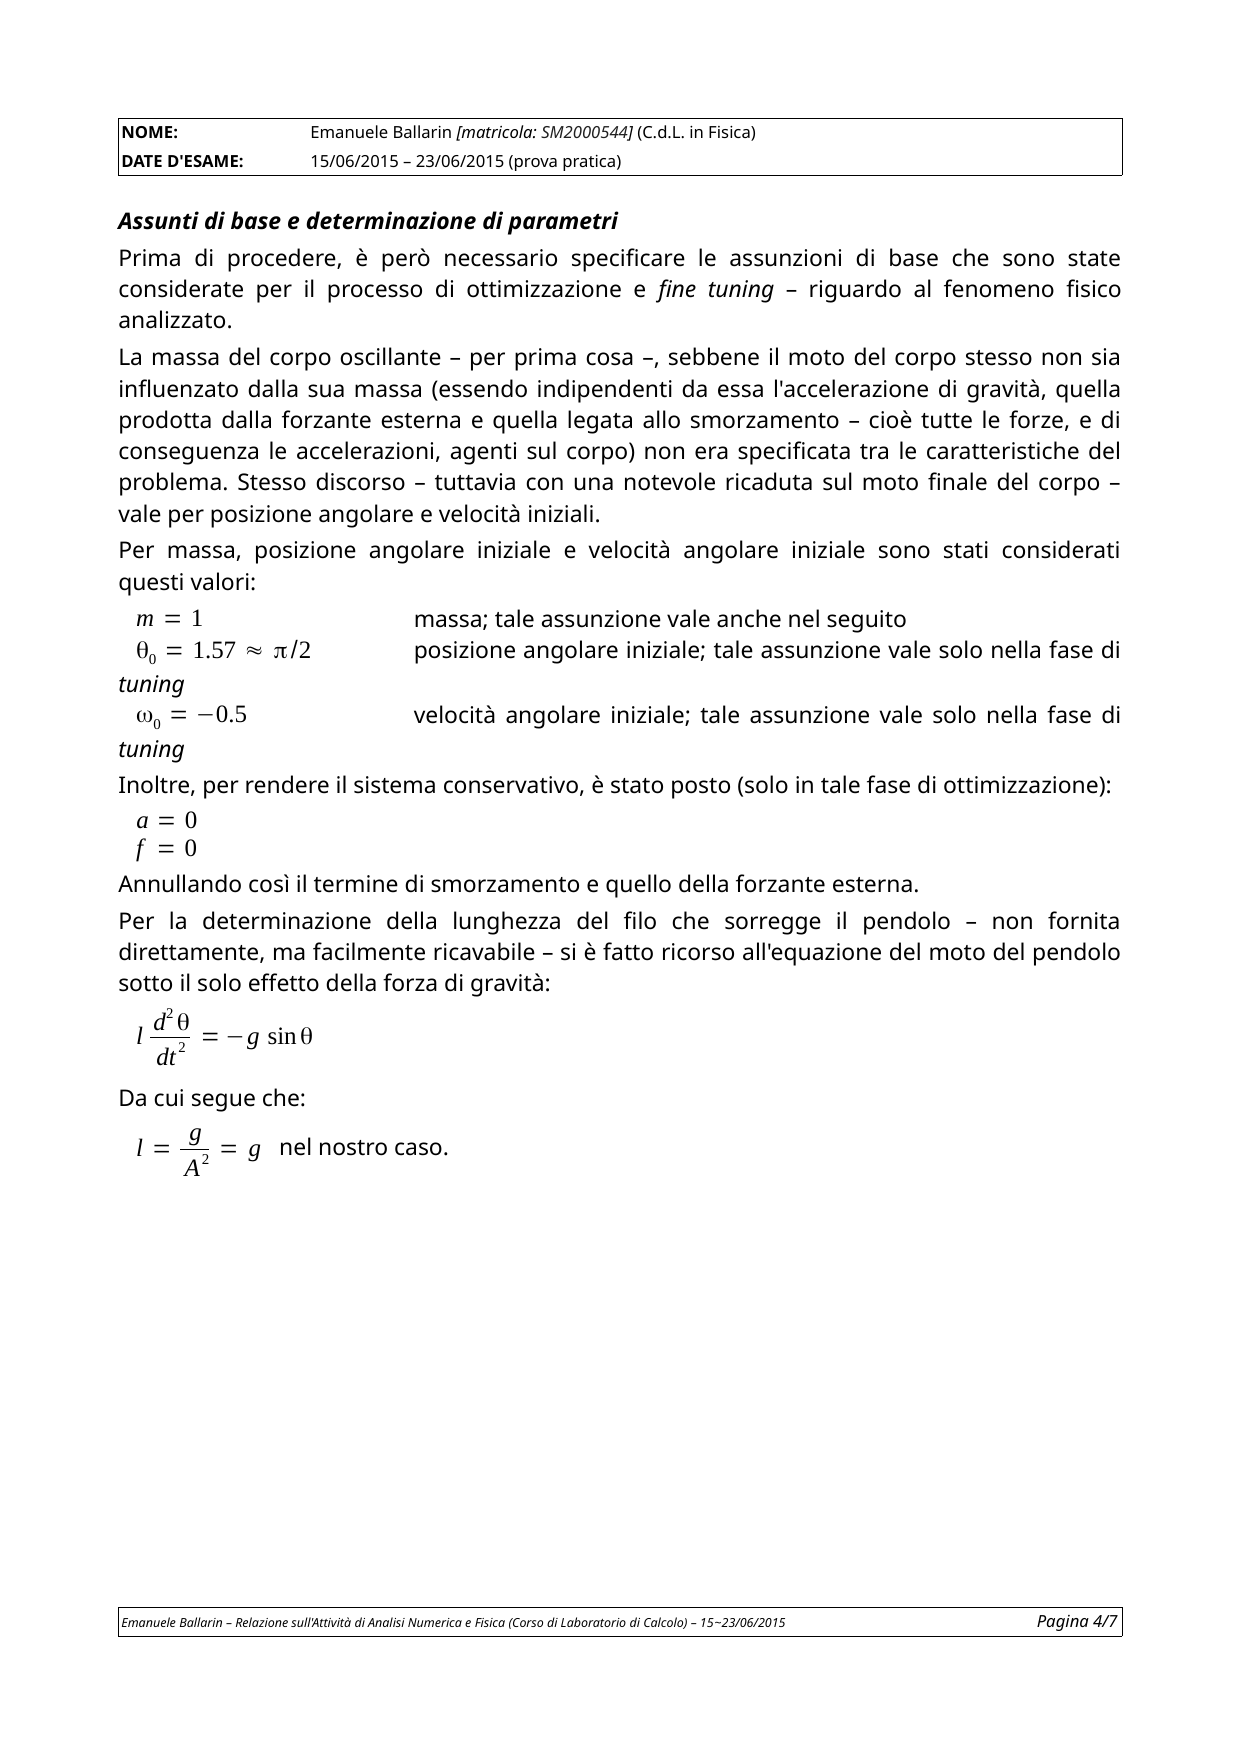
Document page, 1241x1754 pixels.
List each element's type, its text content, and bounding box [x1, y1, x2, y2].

text massa; tale assunzione vale anche nel seguito [118, 603, 1122, 634]
text Inoltre, per rendere il sistema conservativo, è stato posto (solo in tale fase di ottimizzazione): [118, 769, 1122, 801]
text Annullando così il termine di smorzamento e quello della forzante esterna. [118, 868, 1122, 899]
text Assunti di base e determinazione di parametri [118, 205, 1122, 236]
text Per la determinazione della lunghezza del filo che sorregge il pendolo – non fornita direttamente, ma facilmente ricavabile – si è fatto ricorso all'equazione del moto del pendolo sotto il solo effetto della forza di gravità: [118, 904, 1122, 998]
text Prima di procedere, è però necessario specificare le assunzioni di base che sono state considerate per il processo di ottimizzazione e fine tuning – riguardo al fenomeno fisico analizzato. [118, 242, 1122, 336]
text velocità angolare iniziale; tale assunzione vale solo nella fase di tuning [118, 699, 1122, 764]
text nel nostro caso. [118, 1119, 1122, 1182]
text La massa del corpo oscillante – per prima cosa –, sebbene il moto del corpo stesso non sia influenzato dalla sua massa (essendo indipendenti da essa l'accelerazione di gravità, quella prodotta dalla forzante esterna e quella legata allo smorzamento – cioè tutte le forze, e di conseguenza le accelerazioni, agenti sul corpo) non era specificata tra le caratteristiche del problema. Stesso discorso – tuttavia con una notevole ricaduta sul moto finale del corpo – vale per posizione angolare e velocità iniziali. [118, 341, 1122, 529]
text Per massa, posizione angolare iniziale e velocità angolare iniziale sono stati considerati questi valori: [118, 534, 1122, 597]
text Da cui segue che: [118, 1082, 1122, 1113]
text posizione angolare iniziale; tale assunzione vale solo nella fase di tuning [118, 634, 1122, 699]
